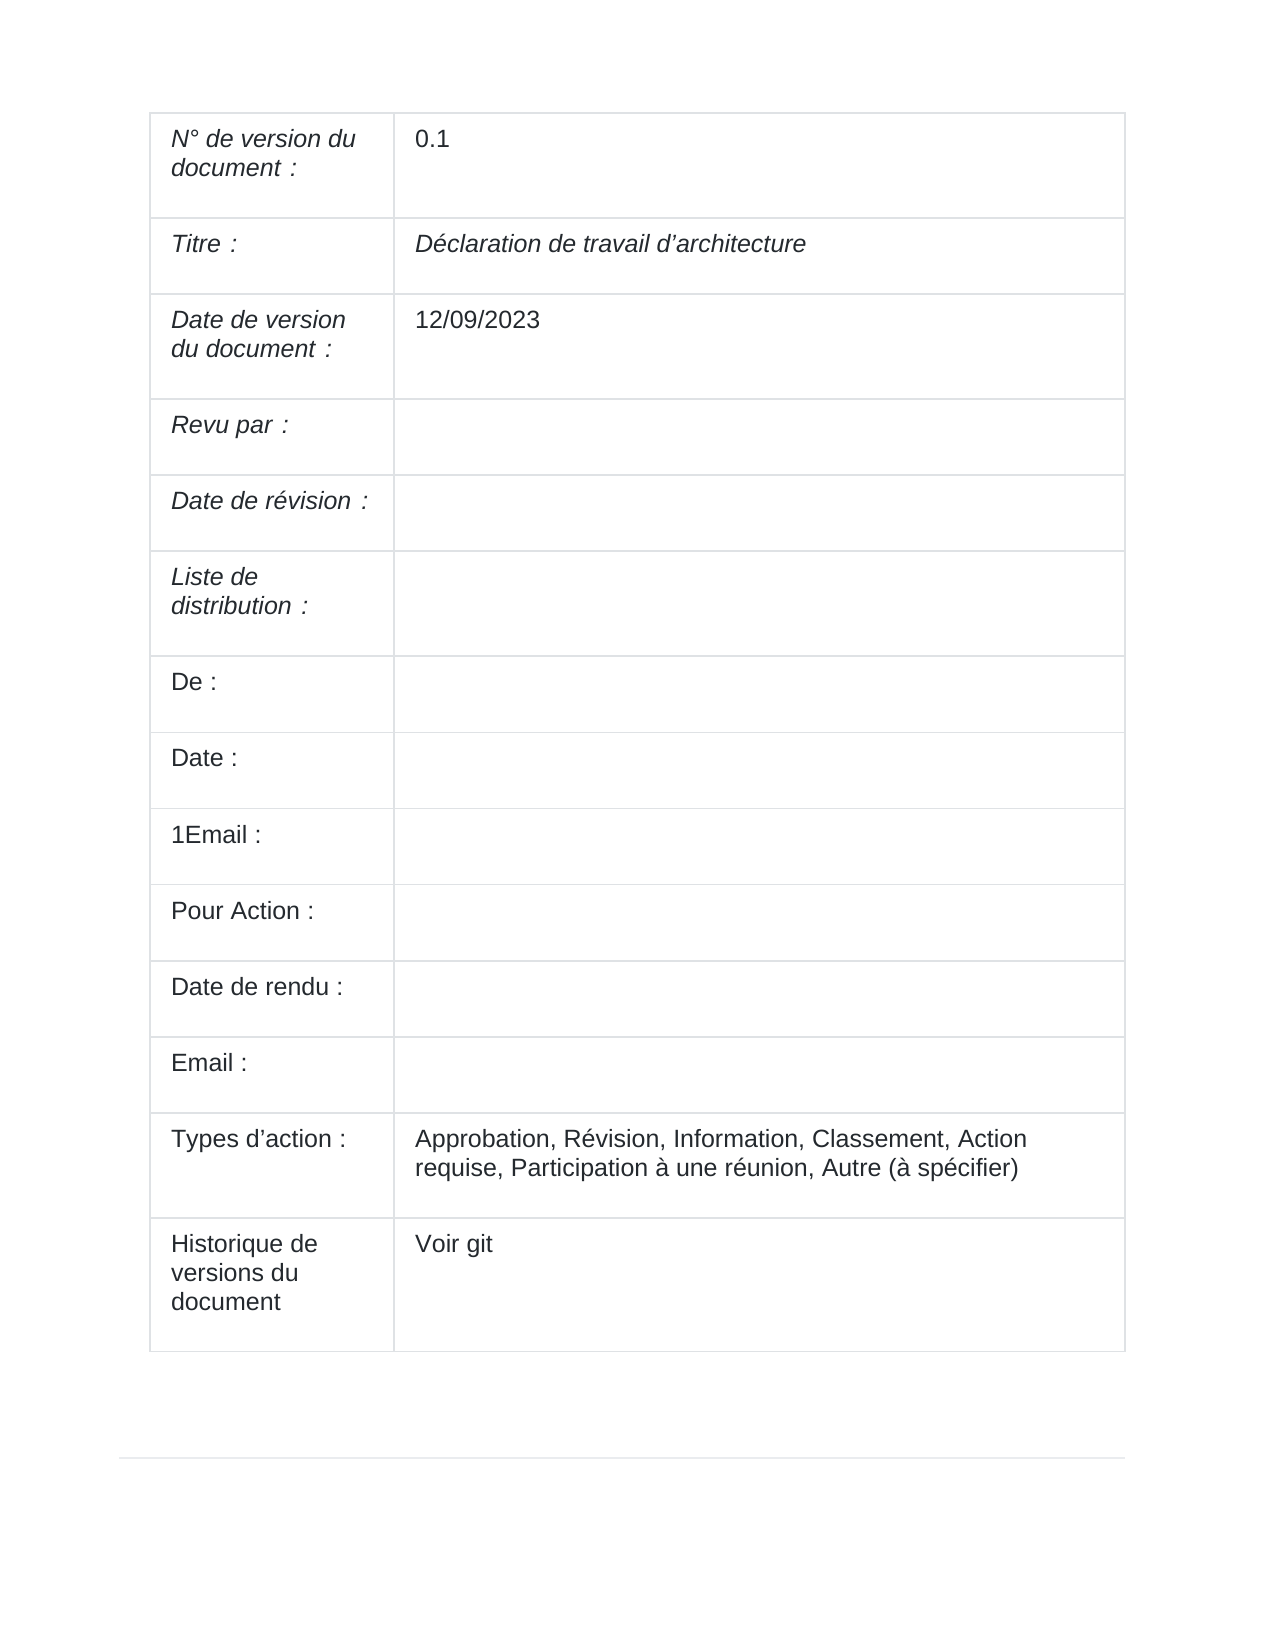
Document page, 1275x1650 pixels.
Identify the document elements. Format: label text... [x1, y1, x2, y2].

table_cell 1Email : [151, 809, 393, 884]
table_cell Déclaration de travail d’architecture [395, 219, 1124, 293]
table_cell Voir git [395, 1219, 1124, 1351]
table_cell Types d’action : [151, 1114, 393, 1217]
table_cell Liste de distribution : [151, 552, 393, 655]
table_cell De : [151, 657, 393, 731]
table_cell Date de révision : [151, 476, 393, 550]
table_cell Titre : [151, 219, 393, 293]
table_cell [395, 552, 1124, 655]
table_cell Date : [151, 733, 393, 808]
table_cell Pour Action : [151, 885, 393, 960]
table_cell Date de rendu : [151, 962, 393, 1036]
table_cell [395, 962, 1124, 1036]
table_cell [395, 476, 1124, 550]
table_cell Approbation, Révision, Information, Classement, Action requise, Participation à une réunion, Autre (à spécifier) [395, 1114, 1124, 1217]
table_cell [395, 400, 1124, 474]
table_cell Date de version du document : [151, 295, 393, 398]
table_cell N° de version du document : [151, 114, 393, 217]
table_cell [395, 1038, 1124, 1112]
table_cell Email : [151, 1038, 393, 1112]
table_cell Historique de versions du document [151, 1219, 393, 1351]
table_cell [395, 809, 1124, 884]
table_cell [395, 733, 1124, 808]
table_cell 12/09/2023 [395, 295, 1124, 398]
table_cell [395, 657, 1124, 731]
table_cell 0.1 [395, 114, 1124, 217]
table_cell [395, 885, 1124, 960]
table_cell Revu par : [151, 400, 393, 474]
